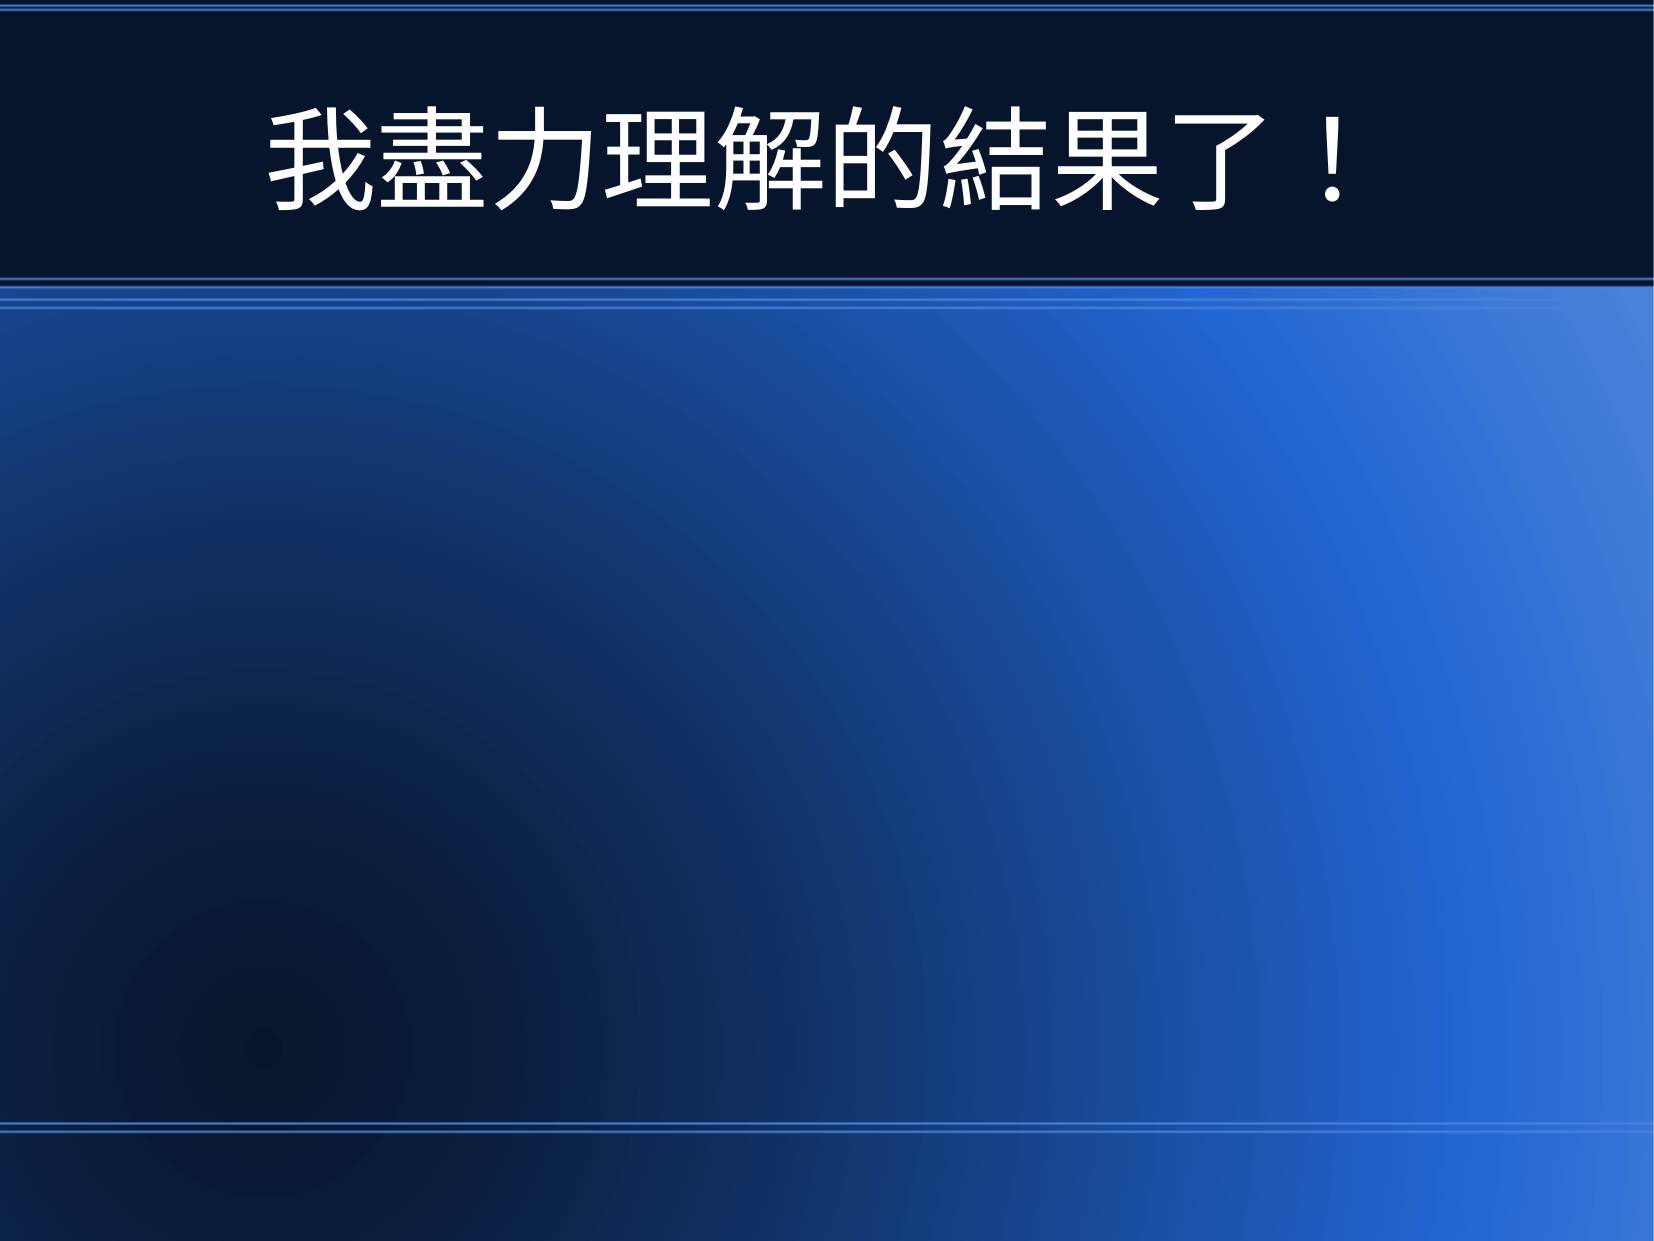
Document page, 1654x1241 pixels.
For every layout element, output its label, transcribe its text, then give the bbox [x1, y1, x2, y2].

picture [0, 0, 1654, 1241]
title 我盡力理解的結果了！ [82, 49, 1571, 257]
